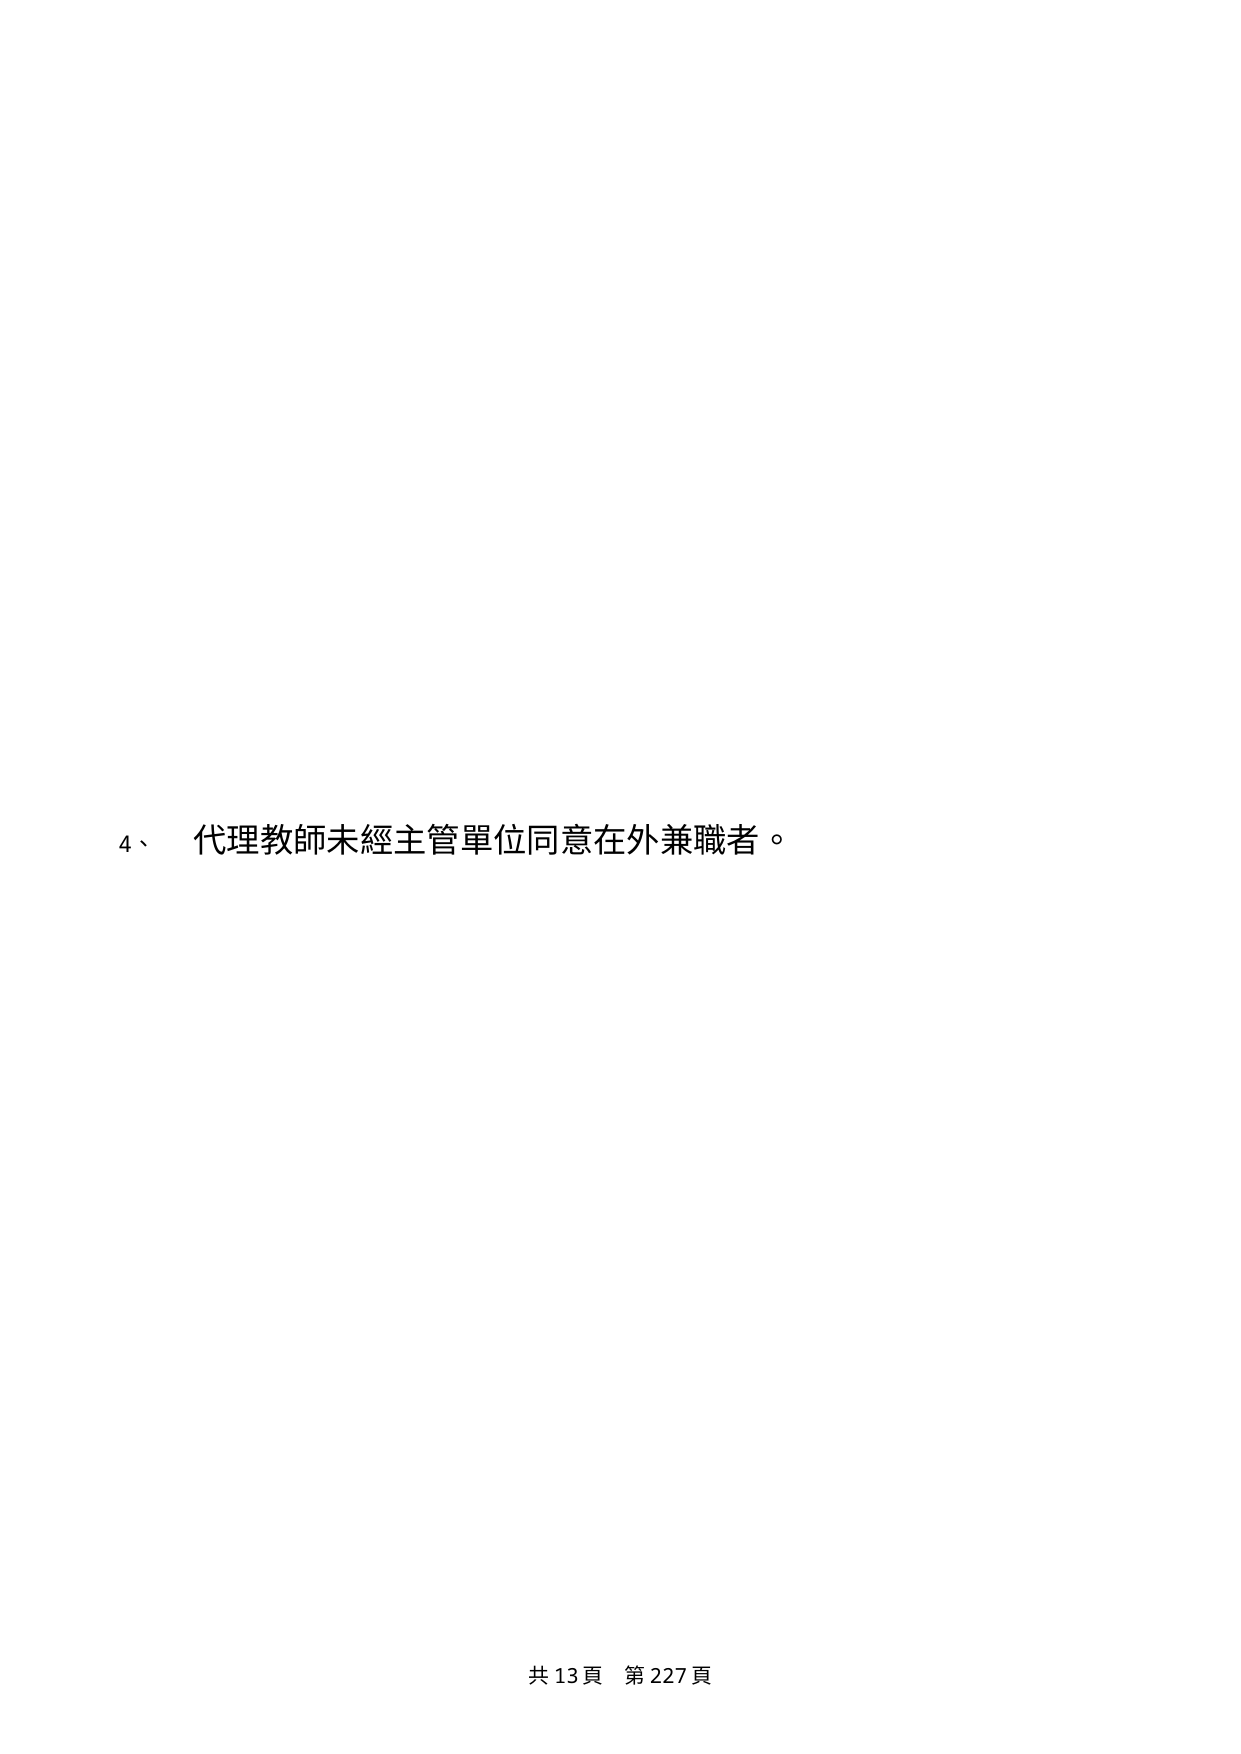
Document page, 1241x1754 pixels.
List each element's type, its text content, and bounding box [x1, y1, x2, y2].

list 代理教師未經主管單位同意在外兼職者。 [118, 797, 1122, 859]
